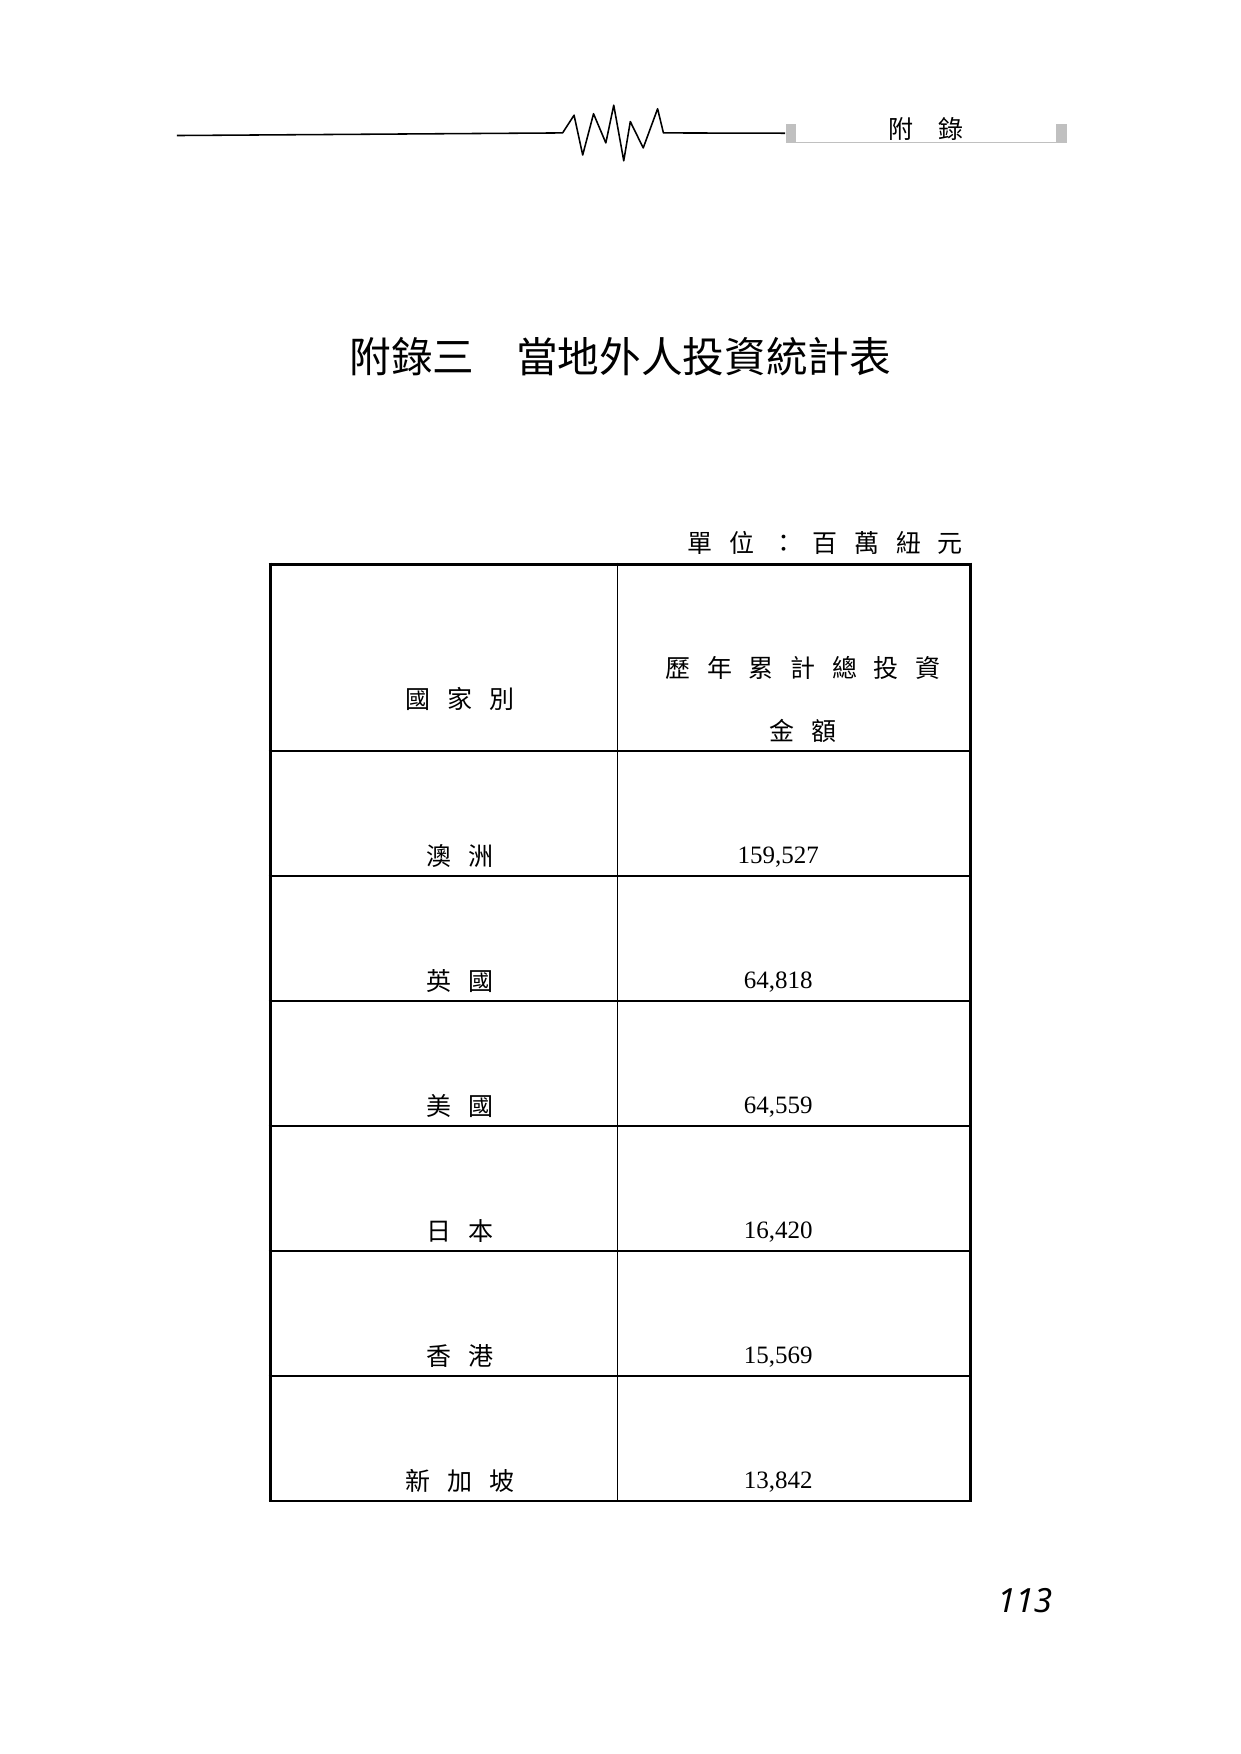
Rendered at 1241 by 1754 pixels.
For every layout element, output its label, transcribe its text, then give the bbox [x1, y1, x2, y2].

table_cell 15,569 [618, 1252, 969, 1375]
table_cell 13,842 [618, 1377, 969, 1500]
table_cell 新加坡 [272, 1377, 617, 1500]
table_cell 香港 [272, 1252, 617, 1375]
table_header 國家別 [272, 566, 617, 750]
table_cell 澳洲 [272, 752, 617, 875]
table_cell 英國 [272, 877, 617, 1000]
table_cell 16,420 [618, 1127, 969, 1250]
table_cell 日本 [272, 1127, 617, 1250]
table_cell 美國 [272, 1002, 617, 1125]
subtitle 附錄三 當地外人投資統計表 [183, 313, 1058, 375]
table_cell 64,559 [618, 1002, 969, 1125]
text 單位：百萬紐元 [183, 500, 971, 563]
table_cell 64,818 [618, 877, 969, 1000]
table_header 歷年累計總投資金額 [618, 566, 969, 750]
table_cell 159,527 [618, 752, 969, 875]
